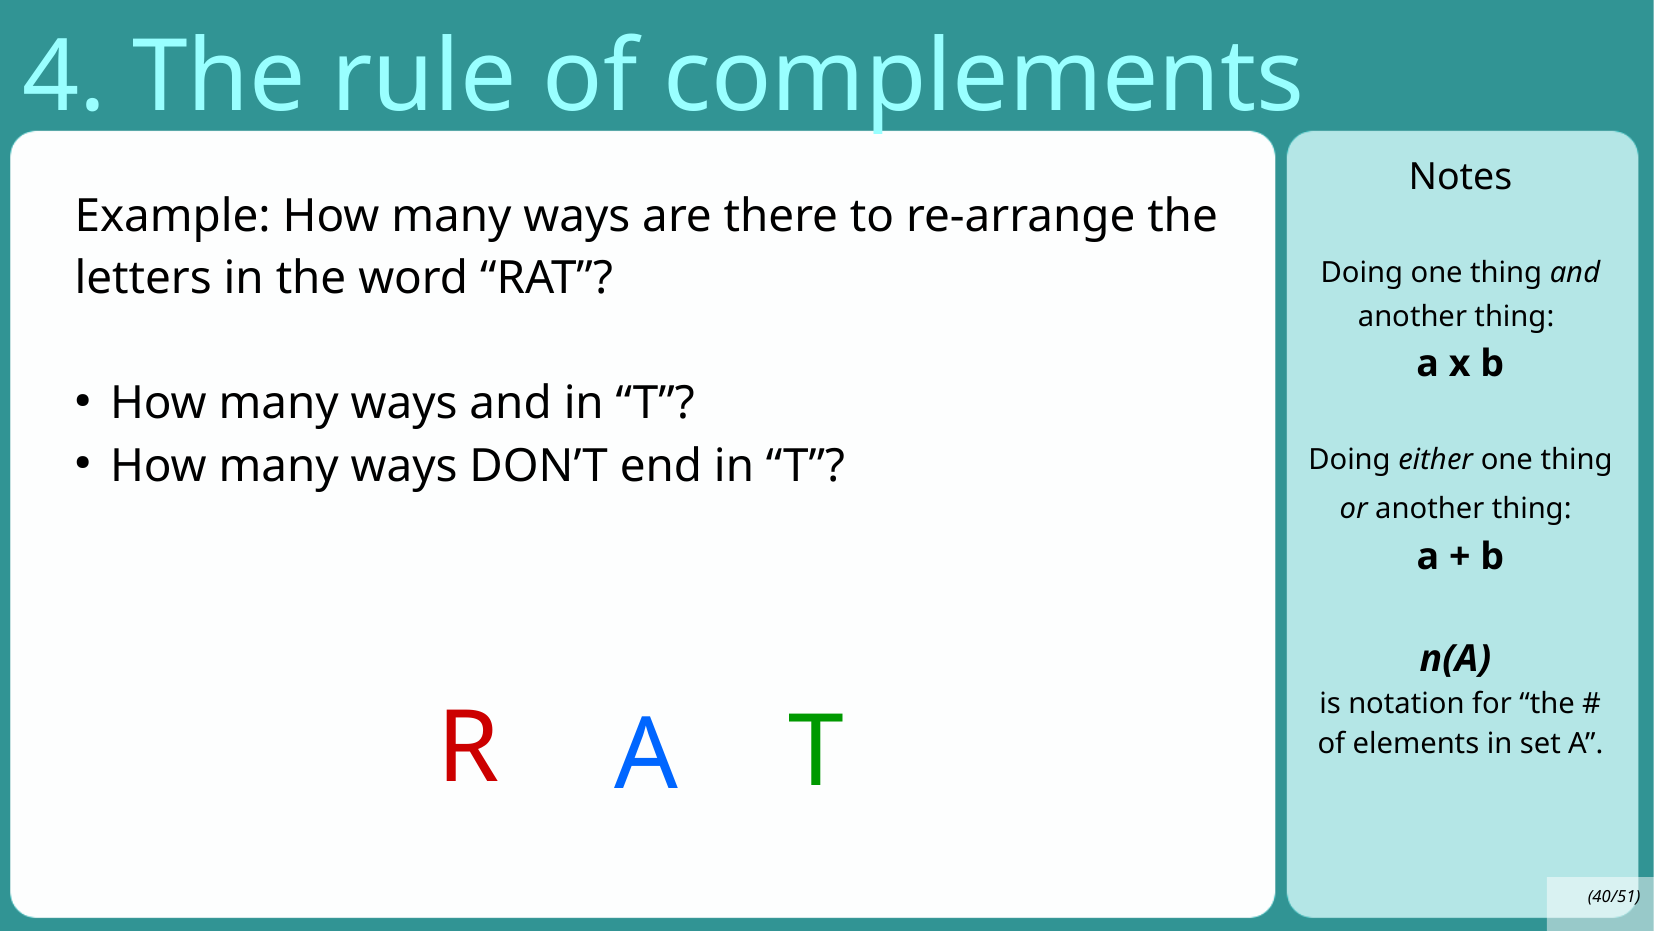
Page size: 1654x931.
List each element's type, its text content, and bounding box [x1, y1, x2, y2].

text_box A [599, 674, 682, 802]
text_box R [423, 667, 520, 795]
text_box Example: How many ways are there to re-arrange the letters in the word “RAT”? How many ways and in “T”? How many ways DON’T end in “T”? [74, 182, 1244, 646]
text_box (<number>/51) [1546, 877, 1654, 931]
text_box Notes Doing one thing and another thing: a x b Doing either one thing or another thing: a + b n(A) is notation for “the # of elements in set A”. [1290, 141, 1631, 662]
text_box T [773, 670, 862, 798]
picture [0, 0, 1654, 931]
title 4. The rule of complements [22, 13, 1511, 130]
